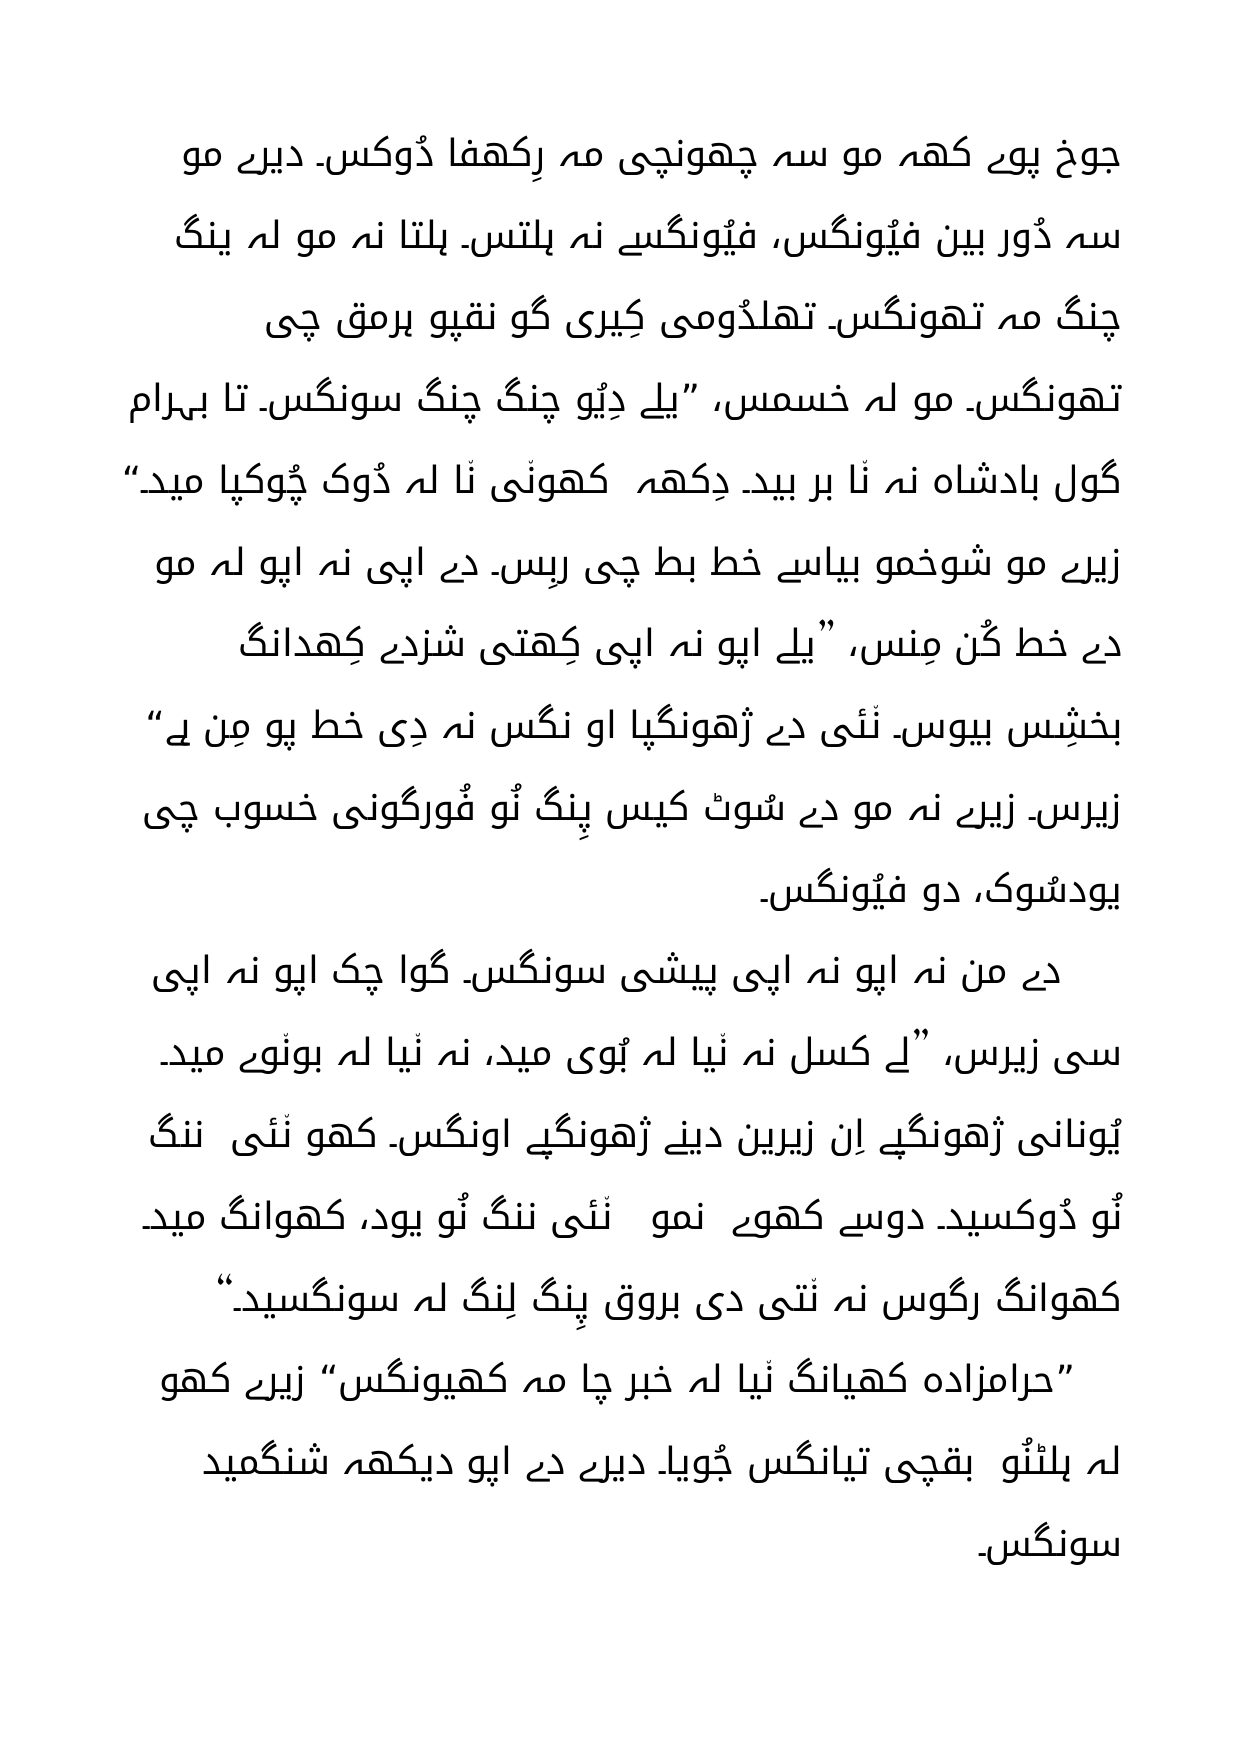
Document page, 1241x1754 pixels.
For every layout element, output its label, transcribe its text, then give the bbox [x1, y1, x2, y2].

text جوخ پوے کھہ مو سہ چھونچی مہ رِکھفا دُوکس۔ دیرے مو سہ دُور بین فیُونگس، فیُونگسے نہ ہلتس۔ ہلتا نہ مو لہ ینگ چنگ مہ تھونگس۔ تھلدُومی کِیری گو نقپو ہرمق چی تھونگس۔ مو لہ خسمس، ”یلے دِیُو چنگ چنگ سونگس۔ تا بہرام گول بادشاہ نہ ن٘ا بر بید۔ دِکھہ کھون٘ی ن٘ا لہ دُوک چُوکپا مید۔“ زیرے مو شوخمو بیاسے خط بط چی ربِس۔ دے اپی نہ اپو لہ مو دے خط کُن مِنس، ”یلے اپو نہ اپی کِھتی شزدے کِھدانگ بخشِس بیوس۔ ن٘ئی دے ژھونگپا او نگس نہ دِی خط پو مِن ہے“ زیرس۔ زیرے نہ مو دے سُوٹ کیس پِنگ نُو فُورگونی خسوب چی یودسُوک، دو فیُونگس۔ [118, 118, 1122, 925]
text ”حرامزادہ کھیانگ ن٘یا لہ خبر چا مہ کھیونگس“ زیرے کھو لہ ہلٹنُو بقچی تیانگس جُویا۔ دیرے دے اپو دیکھہ شنگمید سونگس۔ [118, 1345, 1122, 1579]
text دے من نہ اپو نہ اپی پیشی سونگس۔ گوا چک اپو نہ اپی سی زیرس، ”لے کسل نہ ن٘یا لہ بُوی مید، نہ ن٘یا لہ بون٘وے مید۔ یُونانی ژھونگپے اِن زیرین دینے ژھونگپے اونگس۔ کھو ن٘ئی ننگ نُو دُوکسید۔ دوسے کھوے نمو ن٘ئی ننگ نُو یود، کھوانگ مید۔ کھوانگ رگوس نہ ن٘تی دی بروق پِنگ لِنگ لہ سونگسید۔“ [118, 936, 1122, 1334]
